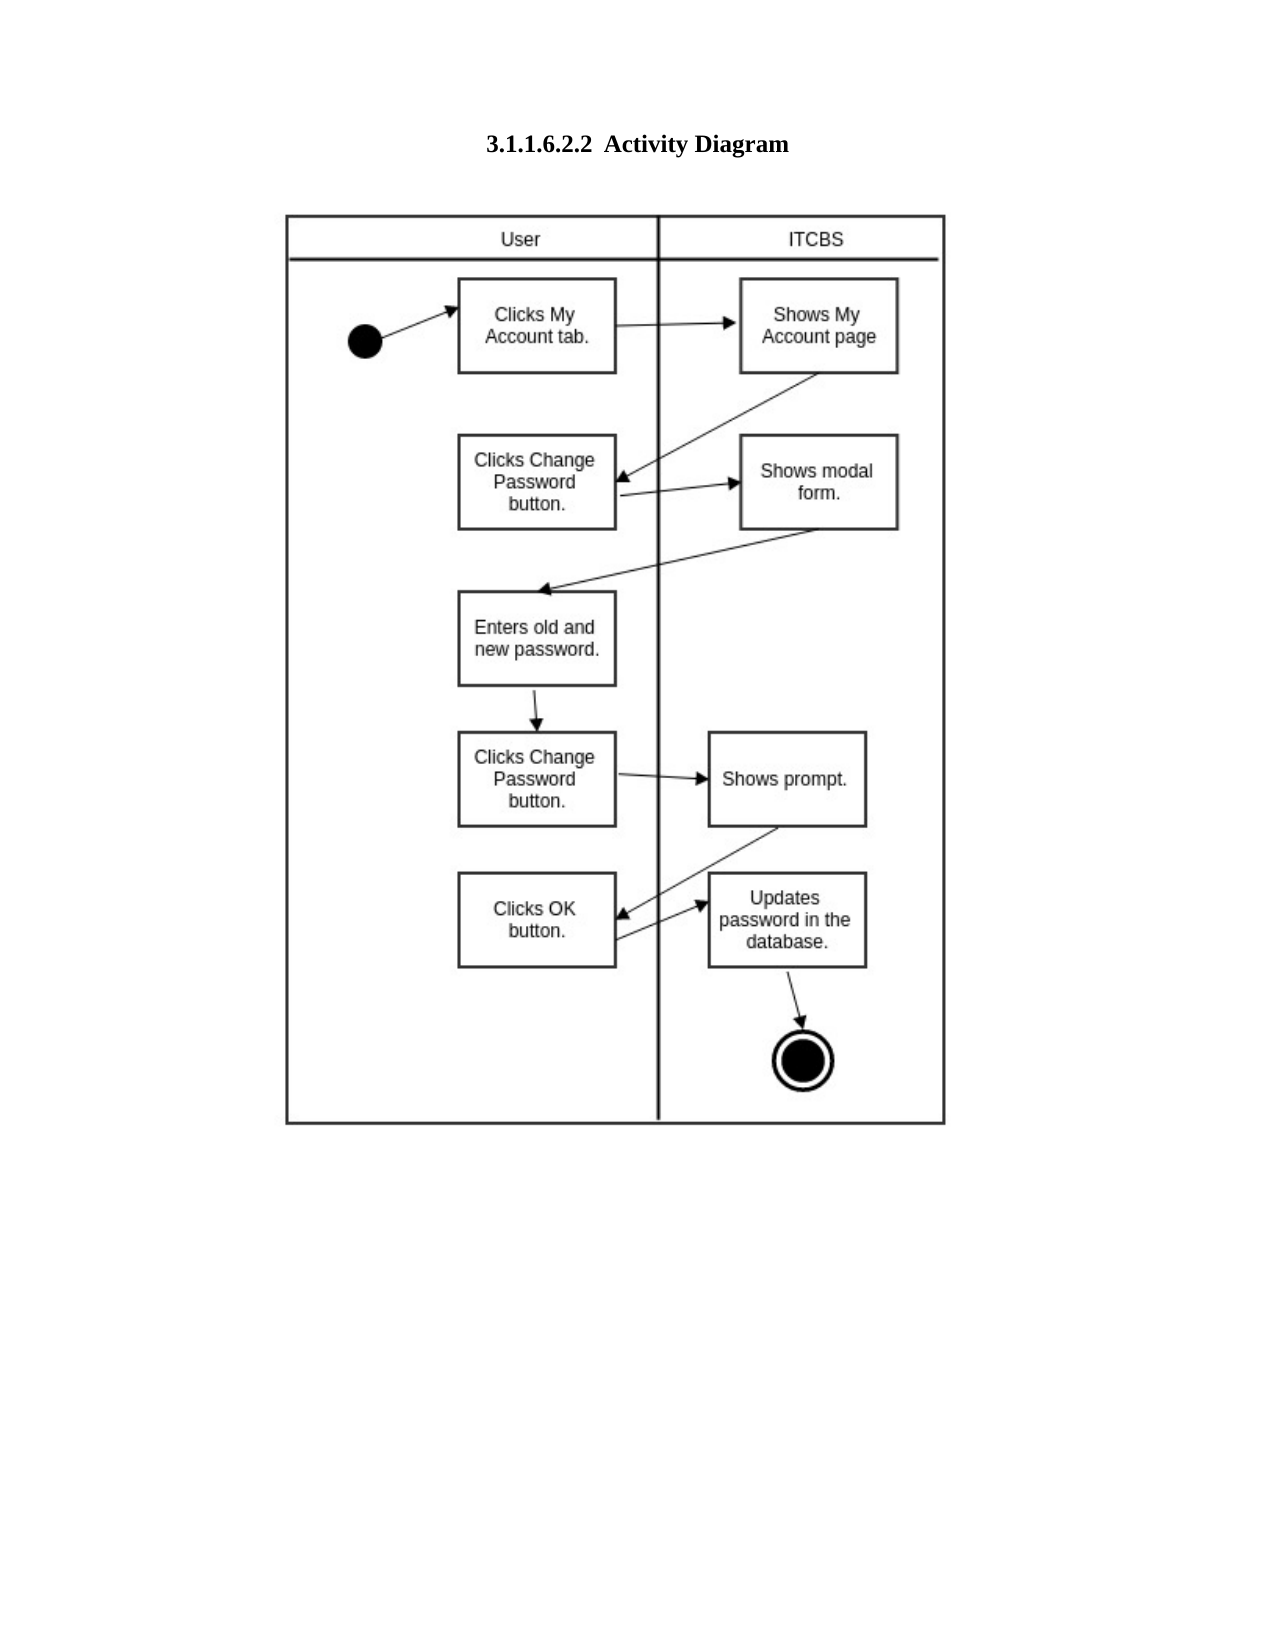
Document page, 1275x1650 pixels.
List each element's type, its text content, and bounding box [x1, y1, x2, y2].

text 3.1.1.6.2.2 Activity Diagram [139, 129, 1135, 157]
picture [37, 201, 977, 1158]
